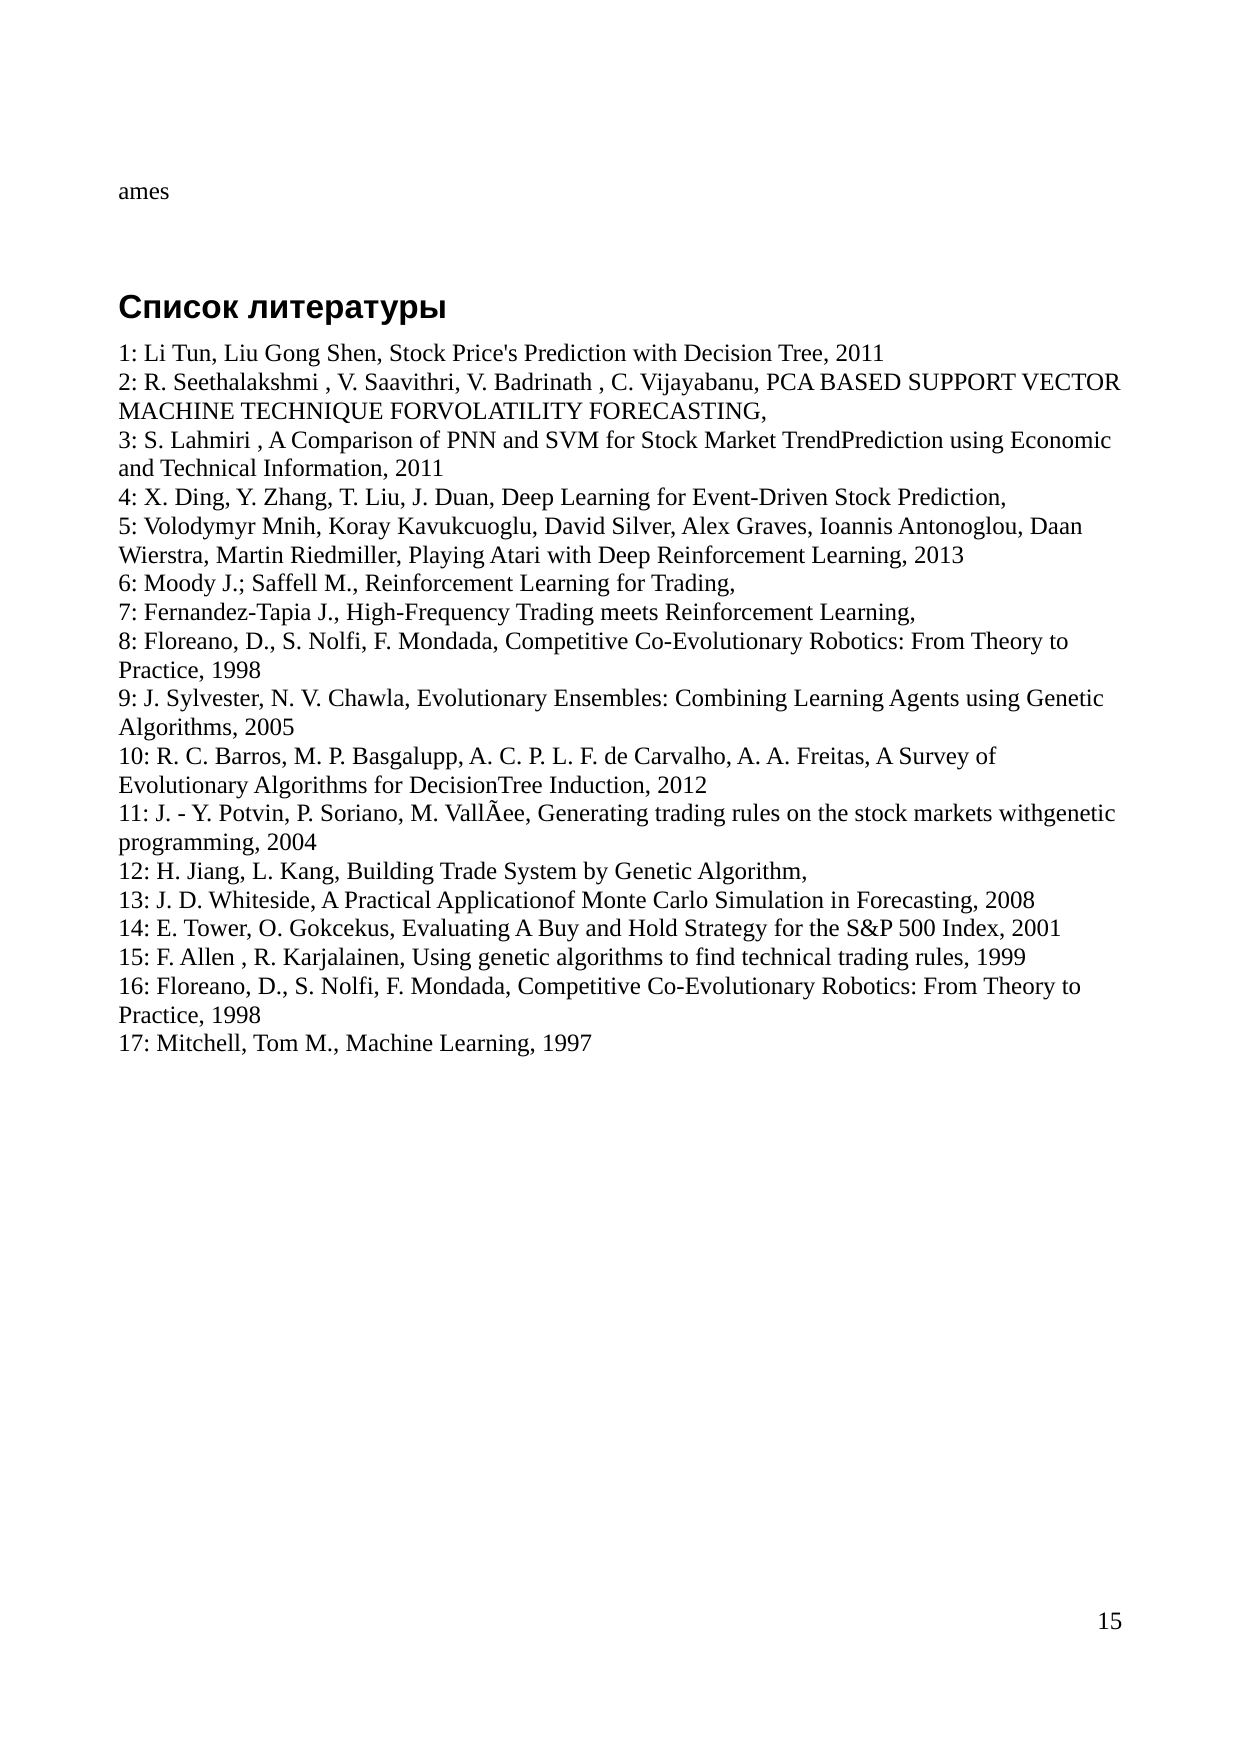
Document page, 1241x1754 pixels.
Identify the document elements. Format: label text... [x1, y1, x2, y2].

text 1: Li Tun, Liu Gong Shen, Stock Price's Prediction with Decision Tree, 2011 [118, 338, 1122, 367]
text 16: Floreano, D., S. Nolfi, F. Mondada, Competitive Co-Evolutionary Robotics: From Theory to Practice, 1998 [118, 971, 1122, 1028]
text 11: J. - Y. Potvin, P. Soriano, M. VallÃee, Generating trading rules on the stock markets withgenetic programming, 2004 [118, 798, 1122, 856]
text 4: X. Ding, Y. Zhang, T. Liu, J. Duan, Deep Learning for Event-Driven Stock Prediction, [118, 482, 1122, 511]
text 12: H. Jiang, L. Kang, Building Trade System by Genetic Algorithm, [118, 856, 1122, 885]
text 2: R. Seethalakshmi , V. Saavithri, V. Badrinath , C. Vijayabanu, PCA BASED SUPPORT VECTOR MACHINE TECHNIQUE FORVOLATILITY FORECASTING, [118, 367, 1122, 425]
text 7: Fernandez-Tapia J., High-Frequency Trading meets Reinforcement Learning, [118, 597, 1122, 626]
text 14: E. Tower, O. Gokcekus, Evaluating A Buy and Hold Strategy for the S&P 500 Index, 2001 [118, 913, 1122, 942]
text 5: Volodymyr Mnih, Koray Kavukcuoglu, David Silver, Alex Graves, Ioannis Antonoglou, Daan Wierstra, Martin Riedmiller, Playing Atari with Deep Reinforcement Learning, 2013 [118, 511, 1122, 568]
text 10: R. C. Barros, M. P. Basgalupp, A. C. P. L. F. de Carvalho, A. A. Freitas, A Survey of Evolutionary Algorithms for DecisionTree Induction, 2012 [118, 741, 1122, 798]
text 3: S. Lahmiri , A Comparison of PNN and SVM for Stock Market TrendPrediction using Economic and Technical Information, 2011 [118, 425, 1122, 482]
text 9: J. Sylvester, N. V. Chawla, Evolutionary Ensembles: Combining Learning Agents using Genetic Algorithms, 2005 [118, 683, 1122, 741]
text 13: J. D. Whiteside, A Practical Applicationof Monte Carlo Simulation in Forecasting, 2008 [118, 885, 1122, 913]
text 17: Mitchell, Tom M., Machine Learning, 1997 [118, 1028, 1122, 1057]
text 8: Floreano, D., S. Nolfi, F. Mondada, Competitive Co-Evolutionary Robotics: From Theory to Practice, 1998 [118, 626, 1122, 683]
text 6: Moody J.; Saffell M., Reinforcement Learning for Trading, [118, 568, 1122, 597]
subtitle Список литературы [118, 288, 1122, 326]
text ames [118, 176, 1122, 205]
text 15: F. Allen , R. Karjalainen, Using genetic algorithms to find technical trading rules, 1999 [118, 942, 1122, 971]
